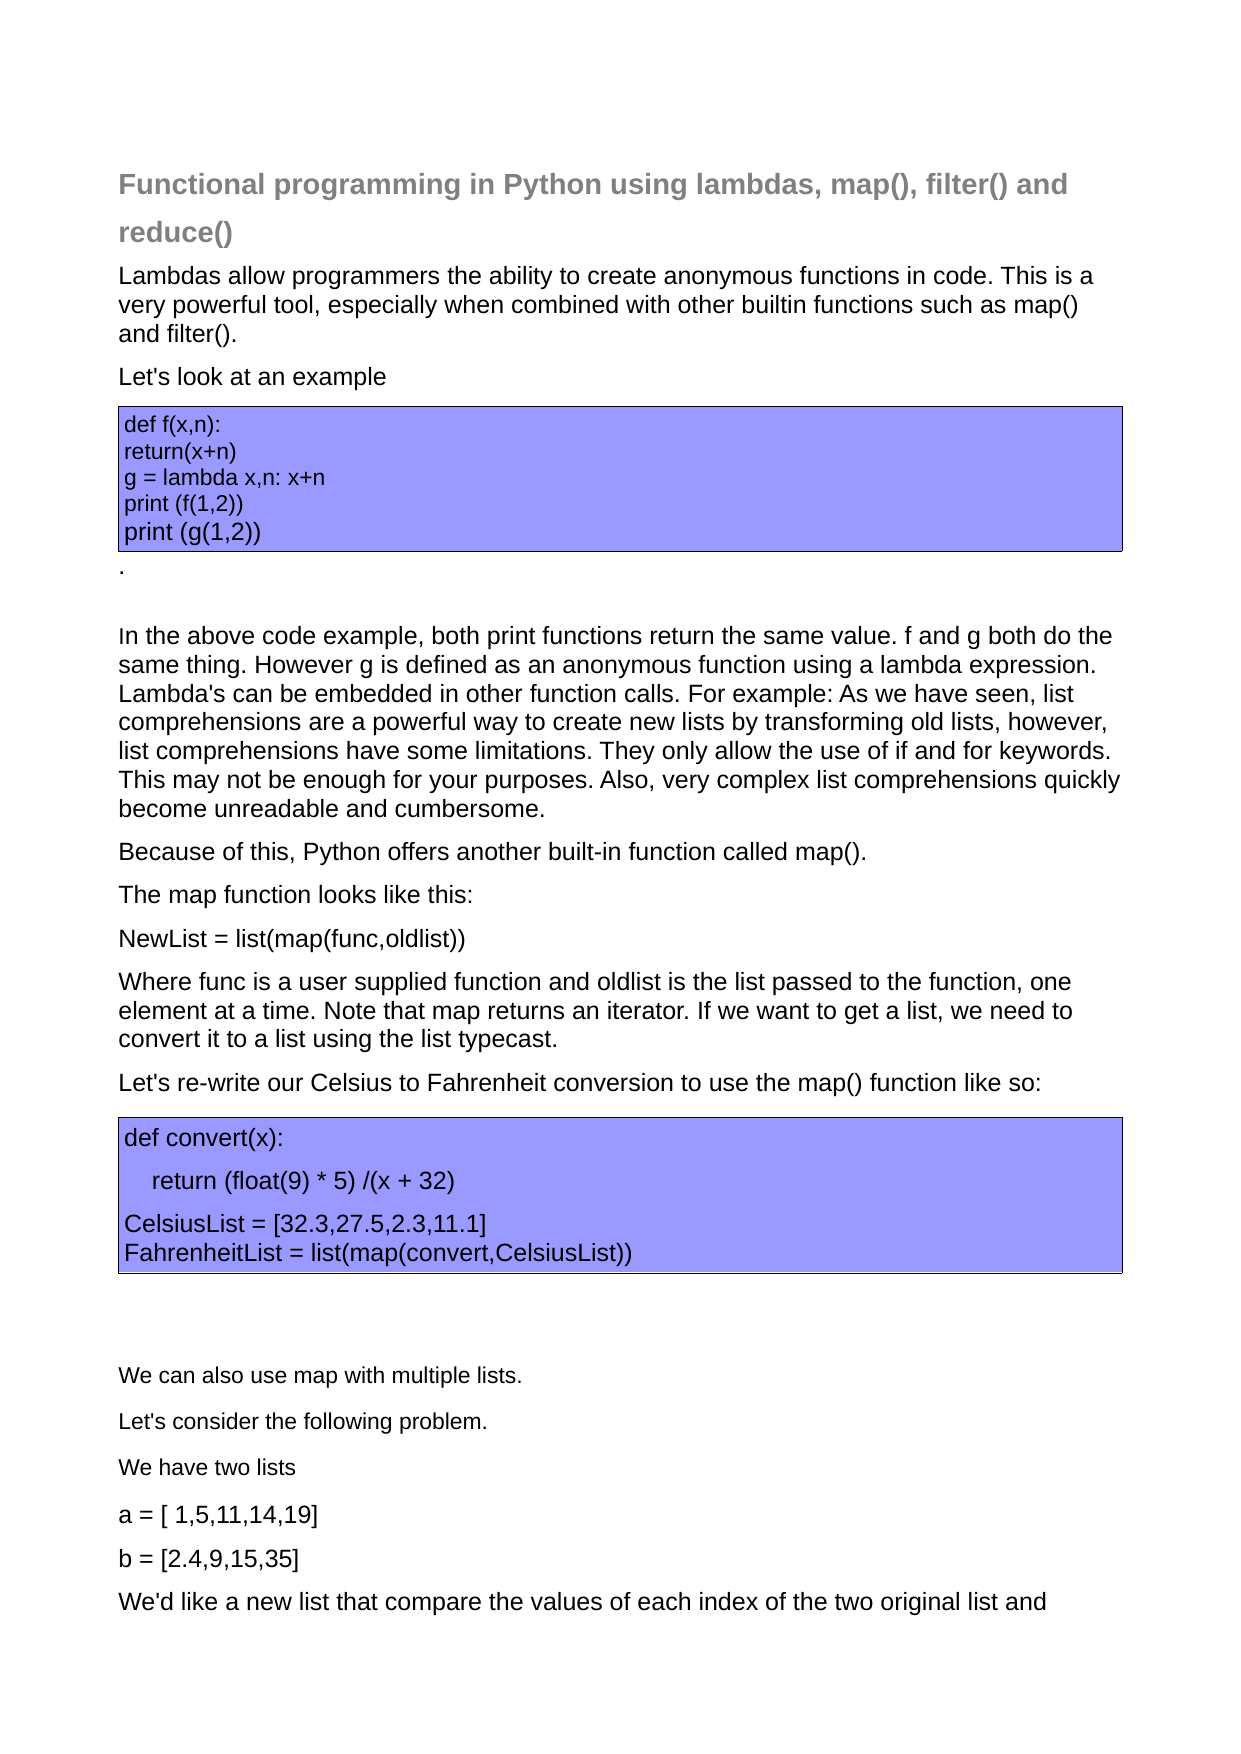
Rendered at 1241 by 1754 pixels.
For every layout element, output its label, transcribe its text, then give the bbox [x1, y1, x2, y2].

subtitle reduce() [118, 215, 1122, 249]
text Let's re-write our Celsius to Fahrenheit conversion to use the map() function like so: [118, 1068, 1122, 1096]
text Where func is a user supplied function and oldlist is the list passed to the function, one element at a time. Note that map returns an iterator. If we want to get a list, we need to convert it to a list using the list typecast. [118, 967, 1122, 1053]
text Lambdas allow programmers the ability to create anonymous functions in code. This is a very powerful tool, especially when combined with other builtin functions such as map() and filter(). [118, 261, 1122, 348]
text We have two lists [118, 1454, 1122, 1481]
text b = [2.4,9,15,35] [118, 1544, 1122, 1573]
table_header def f(x,n): return(x+n) g = lambda x,n: x+n print (f(1,2)) print (g(1,2)) [119, 407, 1122, 551]
text Because of this, Python offers another built-in function called map(). [118, 837, 1122, 866]
text The map function looks like this: [118, 880, 1122, 909]
text . [118, 552, 1122, 580]
text In the above code example, both print functions return the same value. f and g both do the same thing. However g is defined as an anonymous function using a lambda expression. Lambda's can be embedded in other function calls. For example: As we have seen, list comprehensions are a powerful way to create new lists by transforming old lists, however, list comprehensions have some limitations. They only allow the use of if and for keywords. This may not be enough for your purposes. Also, very complex list comprehensions quickly become unreadable and cumbersome. [118, 621, 1122, 822]
text NewList = list(map(func,oldlist)) [118, 923, 1122, 952]
text We can also use map with multiple lists. [118, 1362, 1122, 1388]
subtitle Functional programming in Python using lambdas, map(), filter() and [118, 167, 1122, 201]
table_header def convert(x): return (float(9) * 5) /(x + 32) CelsiusList = [32.3,27.5,2.3,11.1] FahrenheitList = list(map(convert,CelsiusList)) [119, 1118, 1122, 1272]
text We'd like a new list that compare the values of each index of the two original list and [118, 1587, 1122, 1616]
text Let's consider the following problem. [118, 1408, 1122, 1434]
text Let's look at an example [118, 362, 1122, 391]
text a = [ 1,5,11,14,19] [118, 1501, 1122, 1529]
